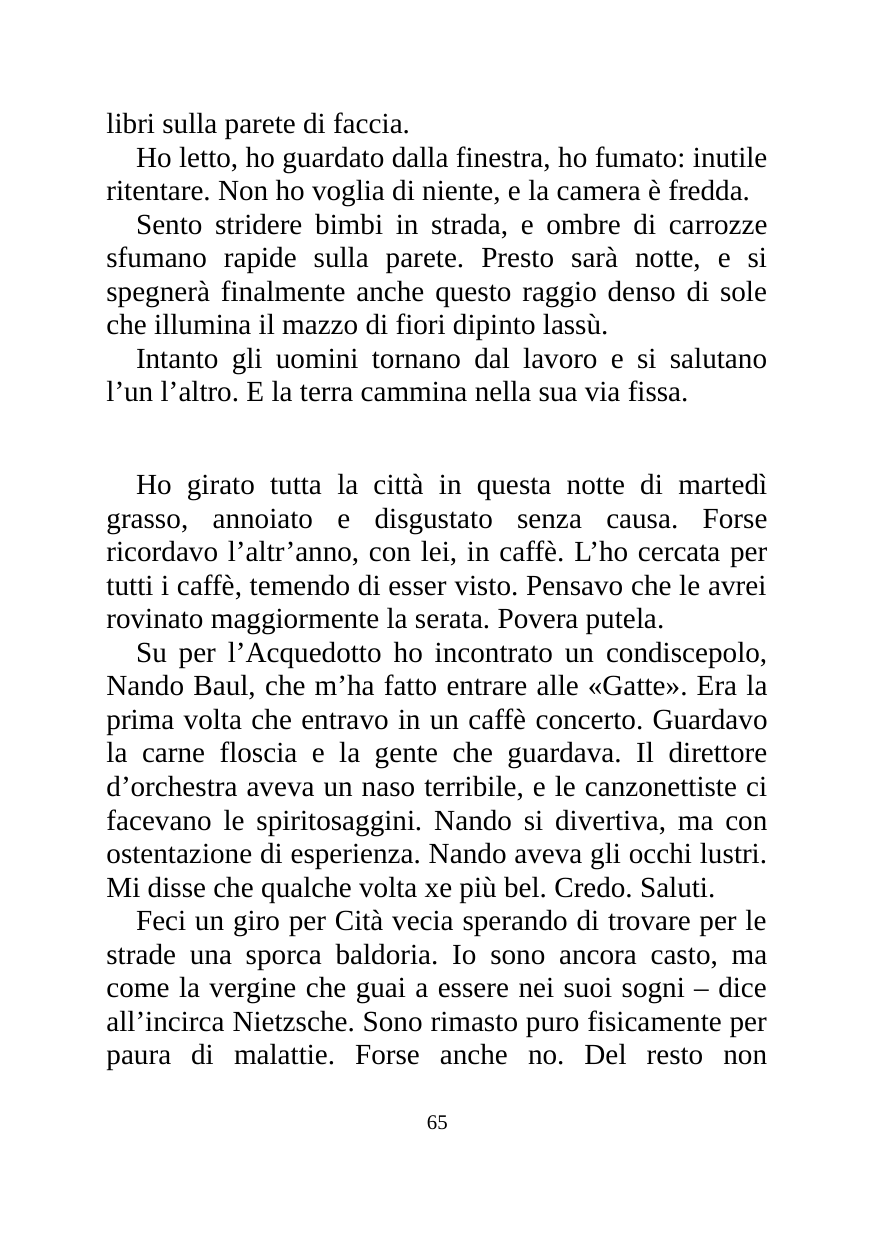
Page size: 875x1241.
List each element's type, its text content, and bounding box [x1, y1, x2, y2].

text Feci un giro per Cità vecia sperando di trovare per le strade una sporca baldoria. Io sono ancora casto, ma come la vergine che guai a essere nei suoi sogni – dice all’incirca Nietzsche. Sono rimasto puro fisicamente per paura di malattie. Forse anche no. Del resto non [106, 903, 768, 1071]
text Ho letto, ho guardato dalla finestra, ho fumato: inutile ritentare. Non ho voglia di niente, e la camera è fredda. [106, 140, 768, 207]
text Ho girato tutta la città in questa notte di martedì grasso, annoiato e disgustato senza causa. Forse ricordavo l’altr’anno, con lei, in caffè. L’ho cercata per tutti i caffè, temendo di esser visto. Pensavo che le avrei rovinato maggiormente la serata. Povera putela. [106, 467, 768, 635]
text libri sulla parete di faccia. [106, 106, 768, 140]
text Su per l’Acquedotto ho incontrato un condiscepolo, Nando Baul, che m’ha fatto entrare alle «Gatte». Era la prima volta che entravo in un caffè concerto. Guardavo la carne floscia e la gente che guardava. Il direttore d’orchestra aveva un naso terribile, e le canzonettiste ci facevano le spiritosaggini. Nando si divertiva, ma con ostentazione di esperienza. Nando aveva gli occhi lustri. Mi disse che qualche volta xe più bel. Credo. Saluti. [106, 635, 768, 903]
text Intanto gli uomini tornano dal lavoro e si salutano l’un l’altro. E la terra cammina nella sua via fissa. [106, 341, 768, 408]
text Sento stridere bimbi in strada, e ombre di carrozze sfumano rapide sulla parete. Presto sarà notte, e si spegnerà finalmente anche questo raggio denso di sole che illumina il mazzo di fiori dipinto lassù. [106, 207, 768, 341]
